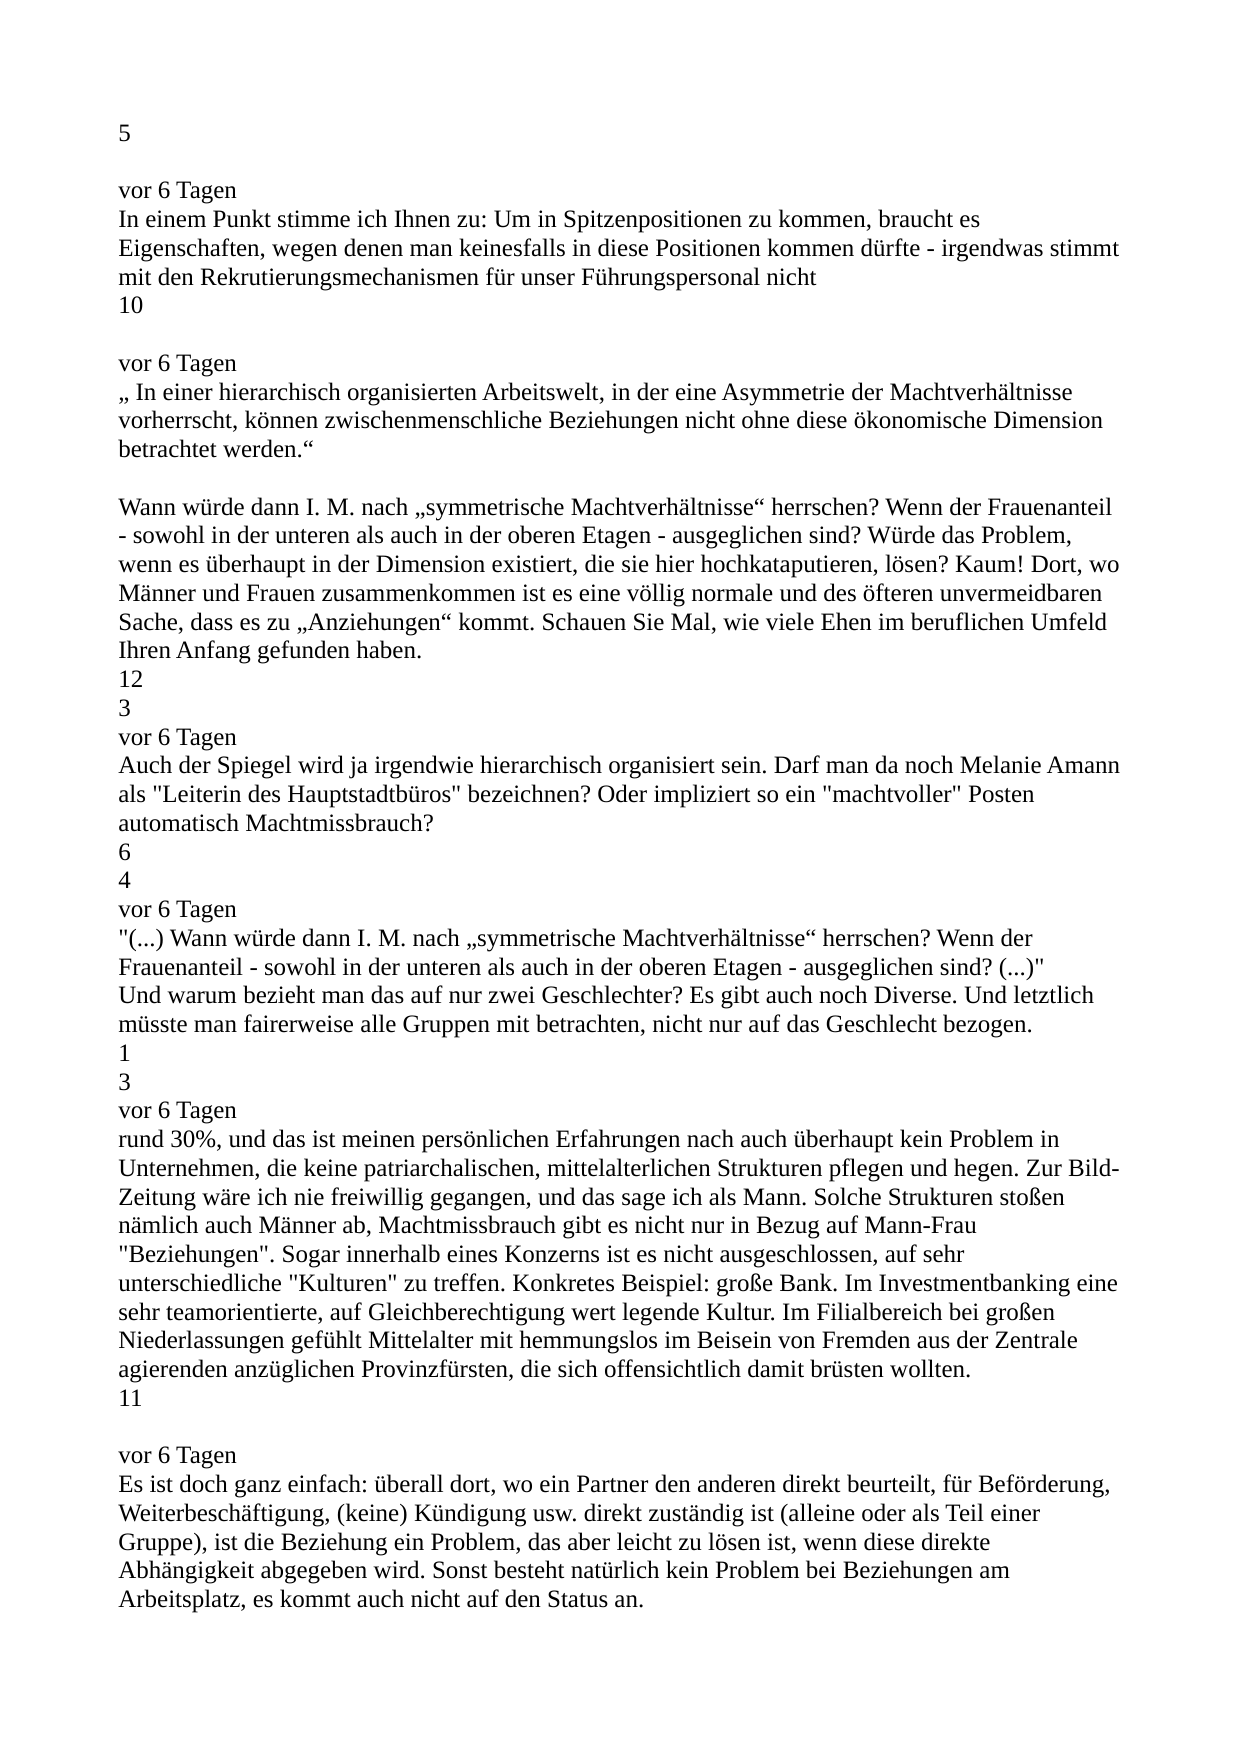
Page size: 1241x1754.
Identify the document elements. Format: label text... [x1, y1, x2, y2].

text 10 [118, 291, 1122, 319]
text 12 [118, 664, 1122, 693]
text vor 6 Tagen [118, 348, 1122, 377]
text 3 [118, 1067, 1122, 1096]
text In einem Punkt stimme ich Ihnen zu: Um in Spitzenpositionen zu kommen, braucht es Eigenschaften, wegen denen man keinesfalls in diese Positionen kommen dürfte - irgendwas stimmt mit den Rekrutierungsmechanismen für unser Führungspersonal nicht [118, 204, 1122, 291]
text 5 [118, 118, 1122, 147]
text 6 [118, 837, 1122, 866]
text vor 6 Tagen [118, 176, 1122, 204]
text Es ist doch ganz einfach: überall dort, wo ein Partner den anderen direkt beurteilt, für Beförderung, Weiterbeschäftigung, (keine) Kündigung usw. direkt zuständig ist (alleine oder als Teil einer Gruppe), ist die Beziehung ein Problem, das aber leicht zu lösen ist, wenn diese direkte Abhängigkeit abgegeben wird. Sonst besteht natürlich kein Problem bei Beziehungen am Arbeitsplatz, es kommt auch nicht auf den Status an. [118, 1469, 1122, 1613]
text vor 6 Tagen [118, 894, 1122, 923]
text „ In einer hierarchisch organisierten Arbeitswelt, in der eine Asymmetrie der Machtverhältnisse vorherrscht, können zwischenmenschliche Beziehungen nicht ohne diese ökonomische Dimension betrachtet werden.“ [118, 377, 1122, 463]
text Und warum bezieht man das auf nur zwei Geschlechter? Es gibt auch noch Diverse. Und letztlich müsste man fairerweise alle Gruppen mit betrachten, nicht nur auf das Geschlecht bezogen. [118, 981, 1122, 1038]
text vor 6 Tagen [118, 1441, 1122, 1469]
text "(...) Wann würde dann I. M. nach „symmetrische Machtverhältnisse“ herrschen? Wenn der Frauenanteil - sowohl in der unteren als auch in der oberen Etagen - ausgeglichen sind? (...)" [118, 923, 1122, 981]
text Auch der Spiegel wird ja irgendwie hierarchisch organisiert sein. Darf man da noch Melanie Amann als "Leiterin des Hauptstadtbüros" bezeichnen? Oder impliziert so ein "machtvoller" Posten automatisch Machtmissbrauch? [118, 751, 1122, 837]
text rund 30%, und das ist meinen persönlichen Erfahrungen nach auch überhaupt kein Problem in Unternehmen, die keine patriarchalischen, mittelalterlichen Strukturen pflegen und hegen. Zur Bild-Zeitung wäre ich nie freiwillig gegangen, und das sage ich als Mann. Solche Strukturen stoßen nämlich auch Männer ab, Machtmissbrauch gibt es nicht nur in Bezug auf Mann-Frau "Beziehungen". Sogar innerhalb eines Konzerns ist es nicht ausgeschlossen, auf sehr unterschiedliche "Kulturen" zu treffen. Konkretes Beispiel: große Bank. Im Investmentbanking eine sehr teamorientierte, auf Gleichberechtigung wert legende Kultur. Im Filialbereich bei großen Niederlassungen gefühlt Mittelalter mit hemmungslos im Beisein von Fremden aus der Zentrale agierenden anzüglichen Provinzfürsten, die sich offensichtlich damit brüsten wollten. [118, 1124, 1122, 1383]
text vor 6 Tagen [118, 1096, 1122, 1124]
text 4 [118, 866, 1122, 894]
text vor 6 Tagen [118, 722, 1122, 751]
text 1 [118, 1038, 1122, 1067]
text 11 [118, 1383, 1122, 1412]
text 3 [118, 693, 1122, 722]
text Wann würde dann I. M. nach „symmetrische Machtverhältnisse“ herrschen? Wenn der Frauenanteil - sowohl in der unteren als auch in der oberen Etagen - ausgeglichen sind? Würde das Problem, wenn es überhaupt in der Dimension existiert, die sie hier hochkataputieren, lösen? Kaum! Dort, wo Männer und Frauen zusammenkommen ist es eine völlig normale und des öfteren unvermeidbaren Sache, dass es zu „Anziehungen“ kommt. Schauen Sie Mal, wie viele Ehen im beruflichen Umfeld Ihren Anfang gefunden haben. [118, 492, 1122, 664]
